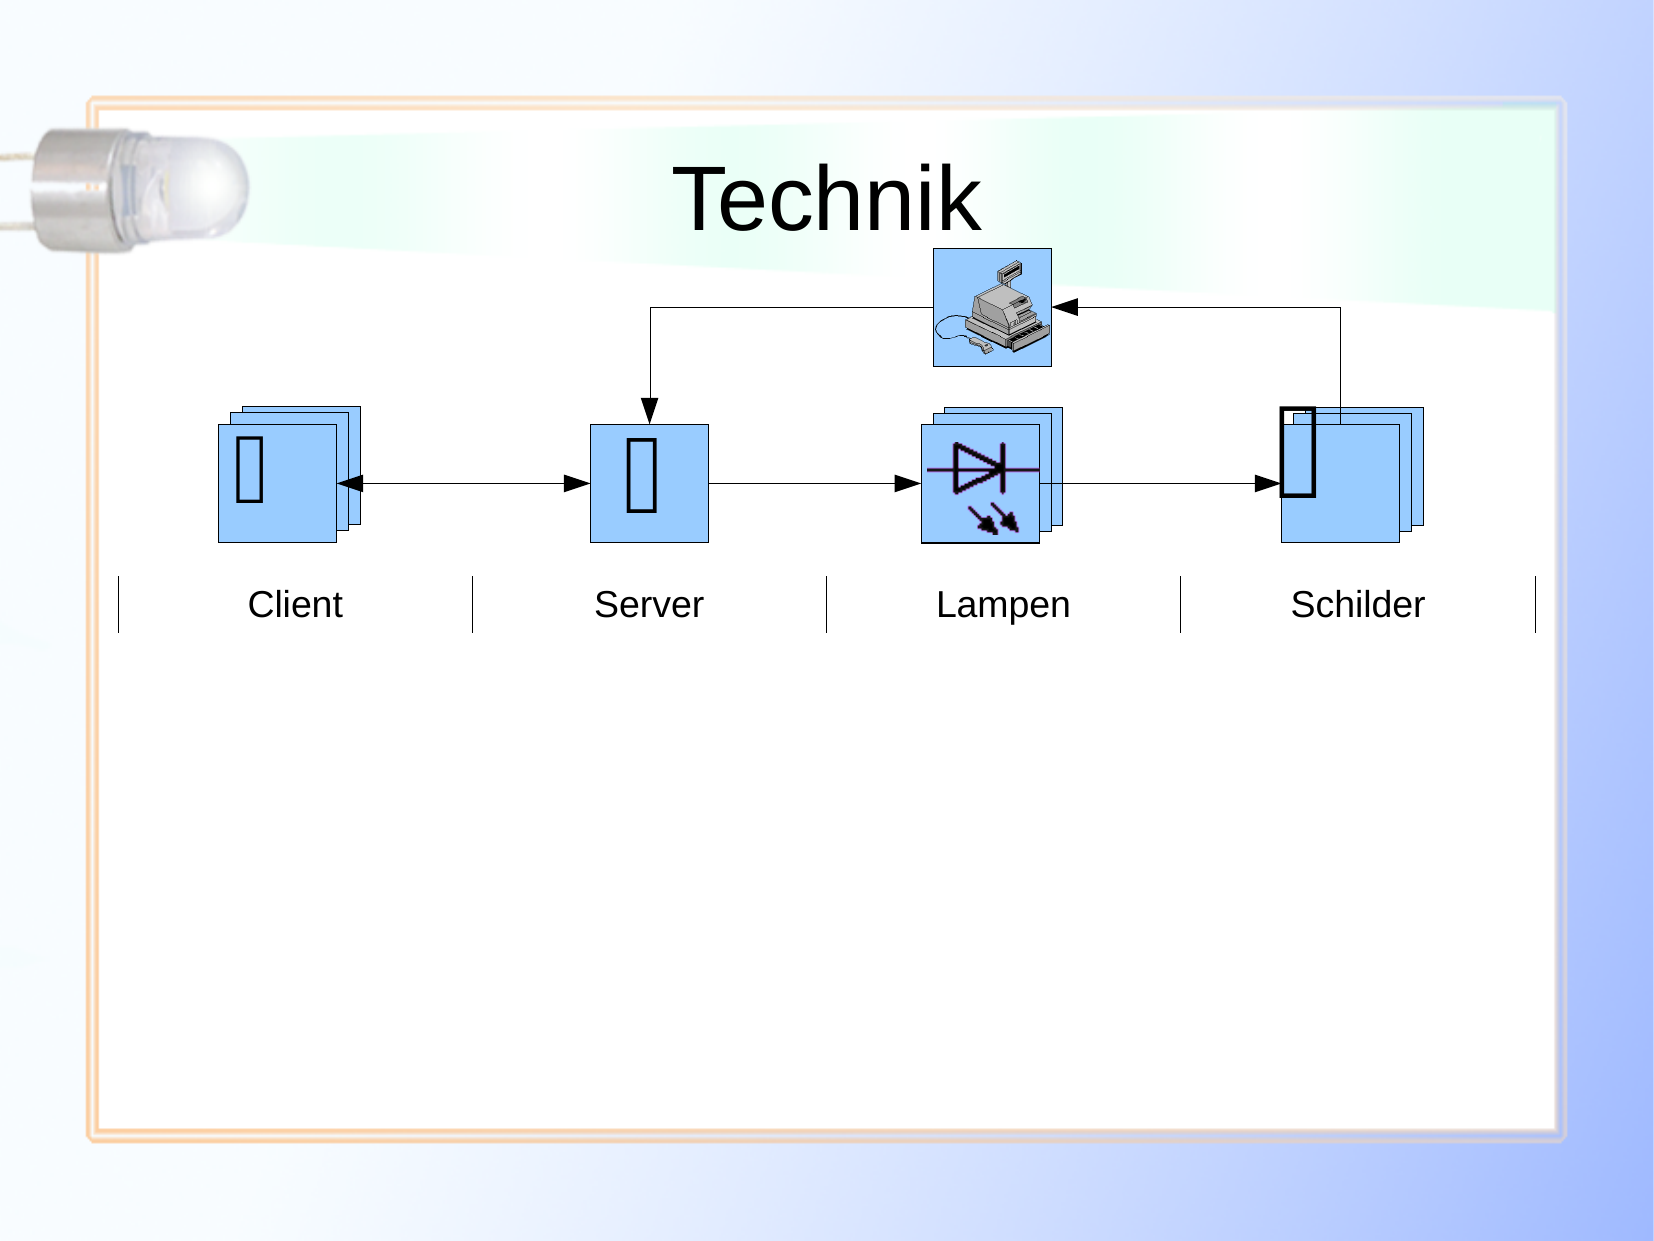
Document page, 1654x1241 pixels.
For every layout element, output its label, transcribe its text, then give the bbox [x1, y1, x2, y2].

text_box [933, 248, 1052, 367]
text_box  [1260, 395, 1424, 549]
text_box [337, 484, 361, 531]
text_box  [608, 427, 727, 556]
title Technik [82, 102, 1571, 296]
table_header Lampen [827, 576, 1180, 633]
text_box [218, 406, 361, 482]
text_box : [218, 427, 337, 554]
picture [0, 0, 1654, 1241]
text_box [590, 424, 709, 543]
text_box [921, 407, 1063, 544]
table_header Client [119, 576, 472, 633]
table_header Server [473, 576, 826, 633]
table_header Schilder [1181, 576, 1535, 633]
text_box [1040, 484, 1063, 532]
